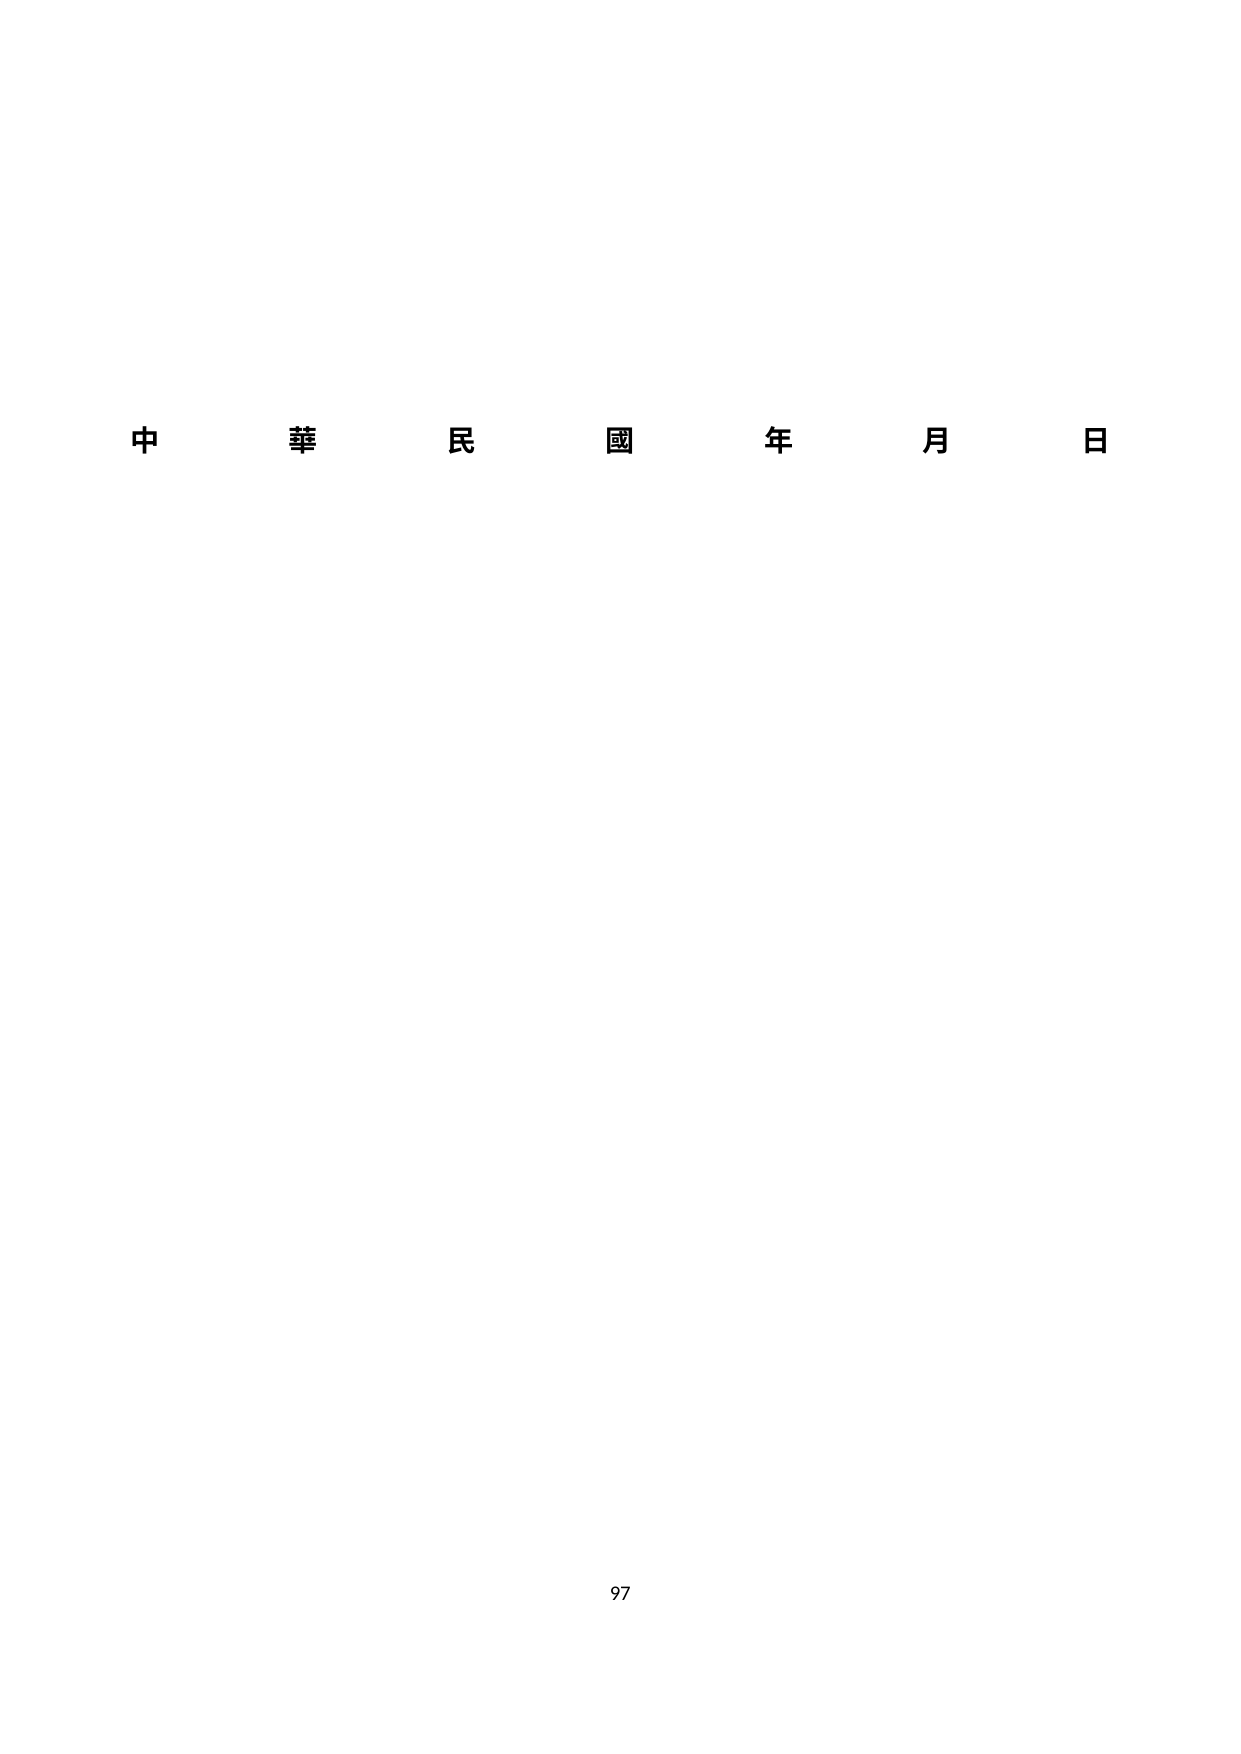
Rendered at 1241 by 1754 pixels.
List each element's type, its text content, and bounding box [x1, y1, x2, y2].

text 中華民國年月日 [130, 402, 1110, 477]
